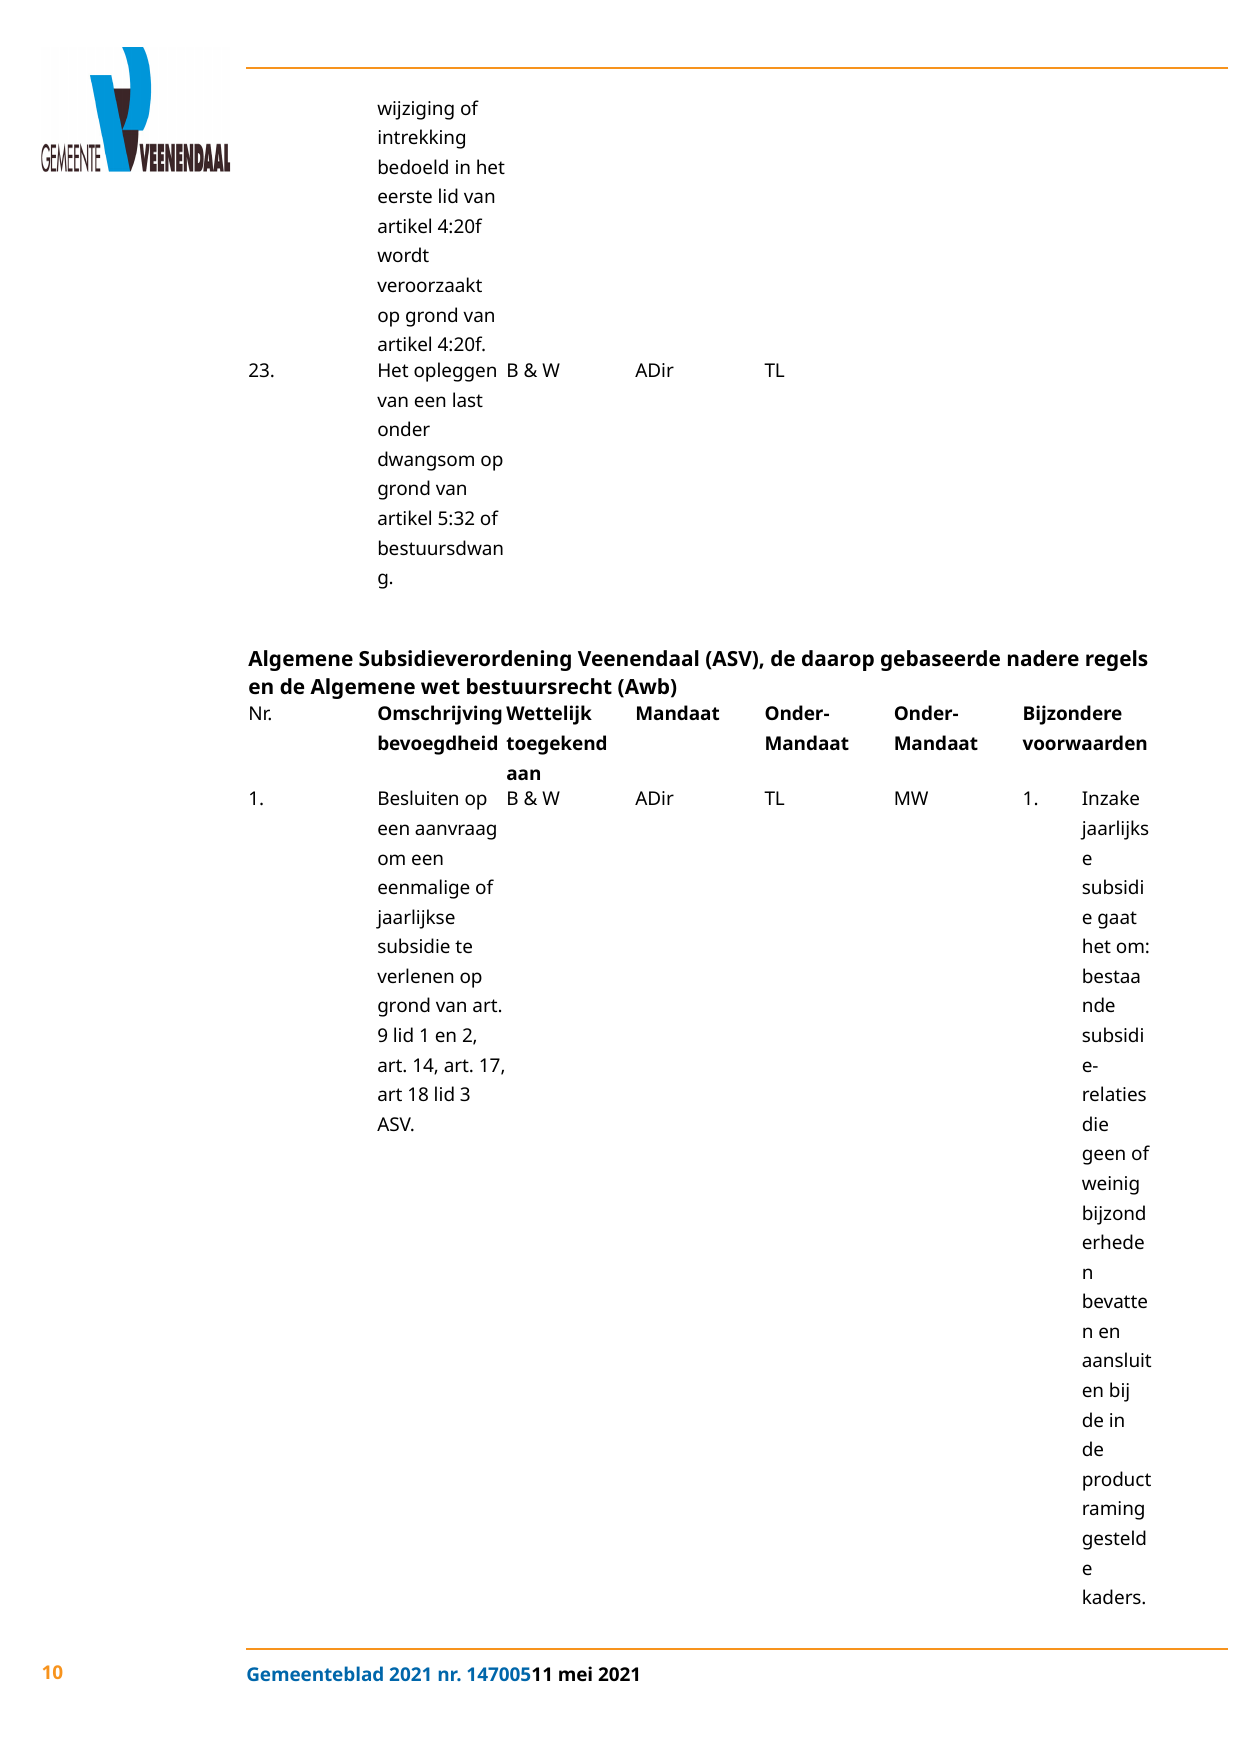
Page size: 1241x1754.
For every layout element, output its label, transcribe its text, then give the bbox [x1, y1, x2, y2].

table_cell [894, 95, 1022, 357]
table_header Wettelijk toegekend aan [506, 701, 635, 786]
table_cell [1023, 357, 1152, 590]
table_header Nr. [248, 701, 377, 786]
table_cell Inzake jaarlijkse subsidie gaat het om: bestaande subsidie-relaties die geen of weinig bijzonderheden bevatten en aansluiten bij de in de productraming gestelde kaders. [1023, 786, 1152, 1610]
text Algemene Subsidieverordening Veenendaal (ASV), de daarop gebaseerde nadere regels en de Algemene wet bestuursrecht (Awb) [248, 644, 1152, 701]
table_cell TL [764, 357, 893, 590]
table_cell [894, 357, 1022, 590]
table_cell [635, 95, 764, 357]
table_cell TL [764, 786, 893, 1610]
picture [41, 47, 130, 172]
table_cell B & W [506, 357, 635, 590]
table_cell [248, 357, 377, 590]
table_cell Het opleggen van een last onder dwangsom op grond van artikel 5:32 of bestuursdwang. [377, 357, 506, 590]
table_cell [1023, 95, 1152, 357]
table_cell wijziging of intrekking bedoeld in het eerste lid van artikel 4:20f wordt veroorzaakt op grond van artikel 4:20f. [377, 95, 506, 357]
table_cell [248, 95, 377, 357]
picture [123, 47, 231, 172]
table_cell ADir [635, 357, 764, 590]
table_cell ADir [635, 786, 764, 1610]
table_header Mandaat [635, 701, 764, 786]
table_cell Besluiten op een aanvraag om een eenmalige of jaarlijkse subsidie te verlenen op grond van art. 9 lid 1 en 2, art. 14, art. 17, art 18 lid 3 ASV. [377, 786, 506, 1610]
table_cell [248, 786, 377, 1610]
table_header Bijzondere voorwaarden [1023, 701, 1152, 786]
table_header Omschrijving bevoegdheid [377, 701, 506, 786]
table_cell [506, 95, 635, 357]
table_cell [764, 95, 893, 357]
table_cell B & W [506, 786, 635, 1610]
table_header Onder- Mandaat [764, 701, 893, 786]
table_header Onder- Mandaat [894, 701, 1022, 786]
table_cell MW [894, 786, 1022, 1610]
